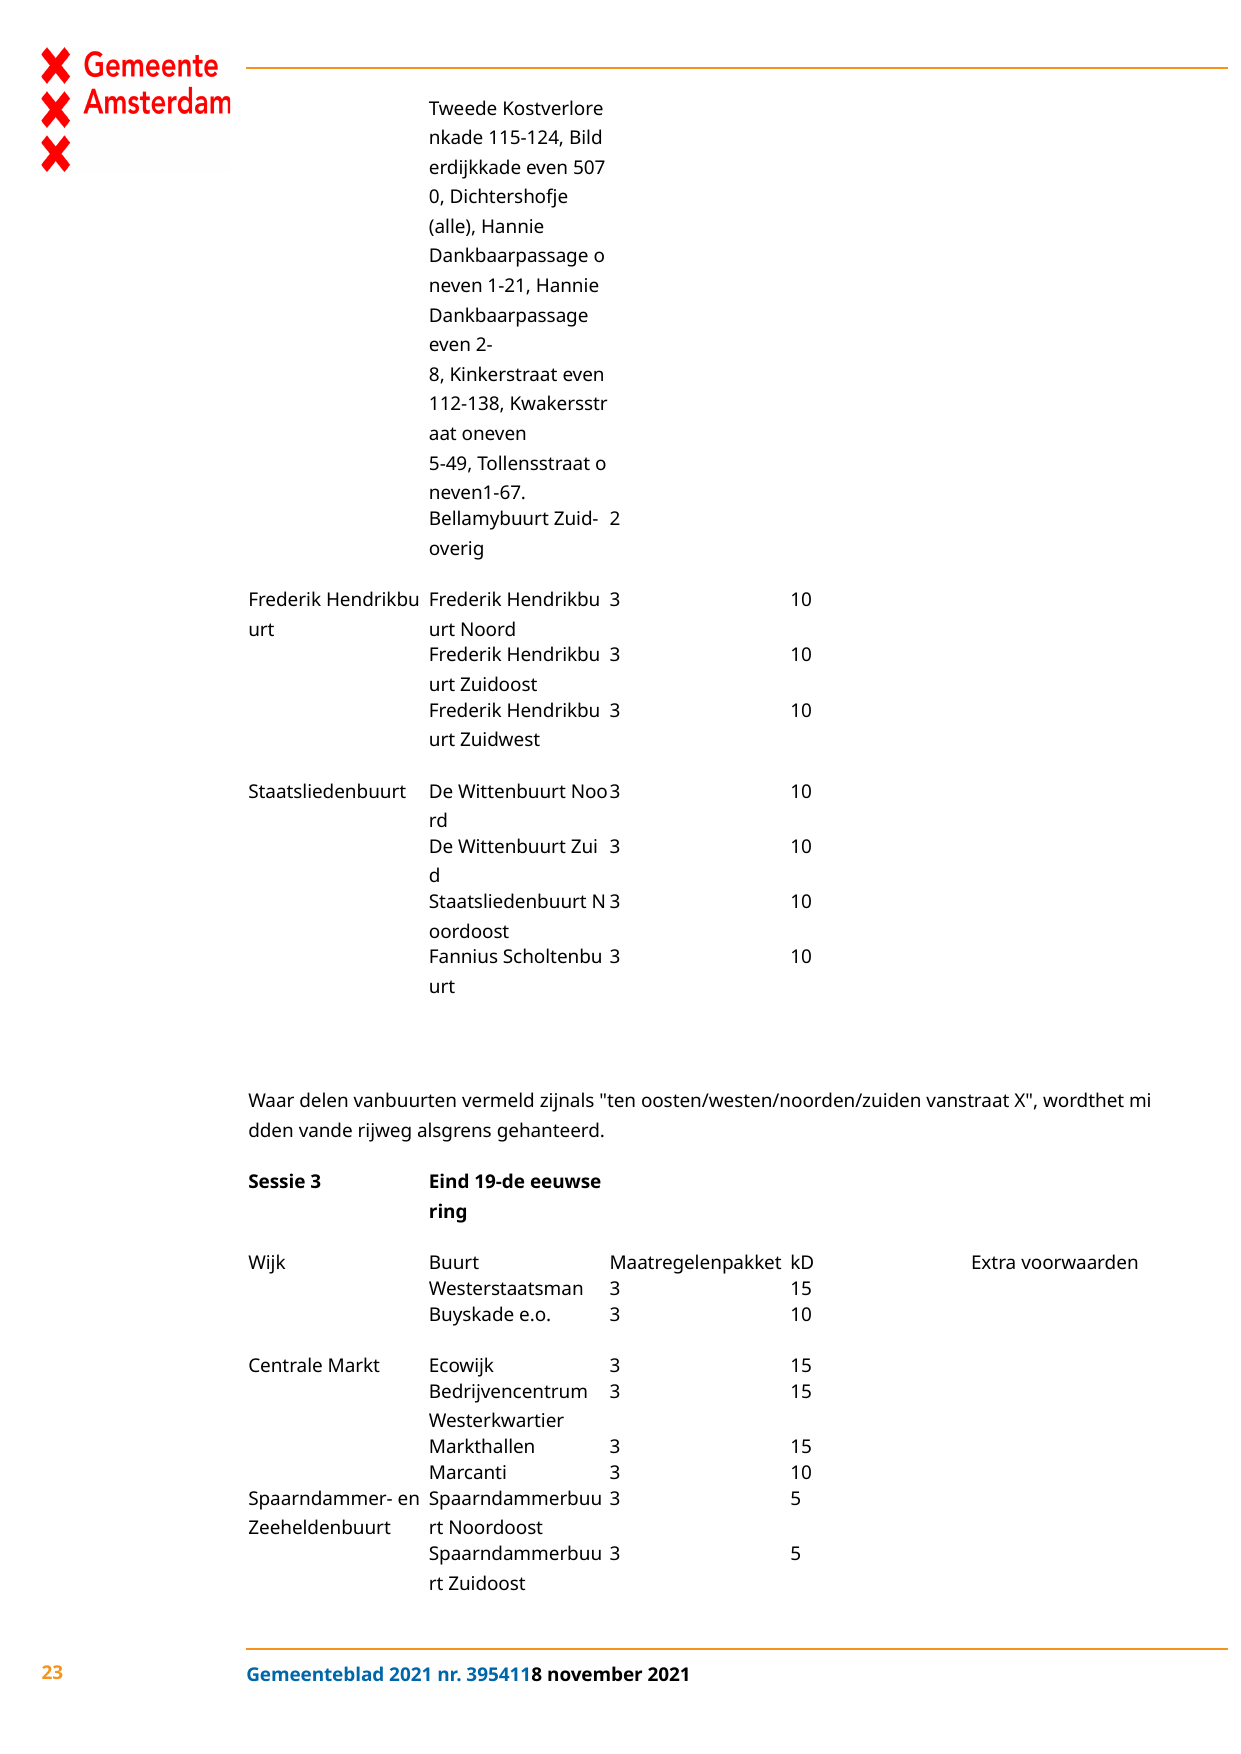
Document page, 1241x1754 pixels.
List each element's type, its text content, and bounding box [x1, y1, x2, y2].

table_cell [248, 697, 429, 752]
table_cell 3 [609, 1378, 790, 1433]
table_cell [248, 833, 429, 888]
table_cell [971, 1224, 1152, 1249]
table_cell [609, 1168, 790, 1224]
table_cell [248, 1378, 429, 1433]
picture [41, 47, 231, 172]
table_cell 15 [790, 1352, 971, 1378]
table_cell De Wittenbuurt Noord [429, 778, 609, 833]
table_cell De Wittenbuurt Zuid [429, 833, 609, 888]
table_header [248, 1062, 429, 1087]
table_cell [971, 560, 1152, 586]
table_cell [790, 505, 971, 560]
table_cell Wijk [248, 1249, 429, 1275]
table_cell [248, 1327, 429, 1352]
table_cell [248, 95, 429, 505]
table_cell [429, 1143, 609, 1168]
table_cell [248, 560, 429, 586]
table_header [790, 1062, 971, 1087]
table_cell 3 [609, 1540, 790, 1595]
table_cell [248, 1433, 429, 1459]
table_cell [971, 697, 1152, 752]
table_cell [971, 505, 1152, 560]
table_cell [790, 1143, 971, 1168]
table_cell 3 [609, 889, 790, 944]
table_cell 3 [609, 1459, 790, 1485]
table_cell [609, 1224, 790, 1249]
table_cell 10 [790, 833, 971, 888]
table_cell Extra voorwaarden [971, 1249, 1152, 1275]
table_cell [971, 1540, 1152, 1595]
table_cell 10 [790, 944, 971, 999]
table_cell [971, 752, 1152, 778]
table_cell 3 [609, 641, 790, 697]
table_cell Fannius Scholtenbuurt [429, 944, 609, 999]
table_cell [248, 889, 429, 944]
table_cell 10 [790, 697, 971, 752]
table_cell [248, 1224, 429, 1249]
table_cell [790, 1327, 971, 1352]
table_cell 15 [790, 1433, 971, 1459]
table_cell Spaarndammer- en Zeeheldenbuurt [248, 1485, 429, 1540]
table_cell 10 [790, 1301, 971, 1327]
table_cell 10 [790, 778, 971, 833]
table_cell [971, 1378, 1152, 1433]
table_cell [790, 95, 971, 505]
table_cell [971, 1168, 1152, 1224]
table_cell [429, 560, 609, 586]
table_cell Eind 19-de eeuwse ring [429, 1168, 609, 1224]
table_cell 15 [790, 1275, 971, 1301]
table_cell Spaarndammerbuurt Zuidoost [429, 1540, 609, 1595]
table_cell 3 [609, 778, 790, 833]
table_cell [790, 752, 971, 778]
table_cell [609, 1327, 790, 1352]
table_cell [609, 560, 790, 586]
table_cell [248, 1540, 429, 1595]
table_cell Frederik Hendrikbuurt Noord [429, 586, 609, 641]
table_cell 10 [790, 641, 971, 697]
table_cell [248, 1143, 429, 1168]
table_cell [248, 505, 429, 560]
table_cell [971, 889, 1152, 944]
table_cell [971, 641, 1152, 697]
table_cell [248, 641, 429, 697]
table_cell Frederik Hendrikbuurt [248, 586, 429, 641]
table_cell 3 [609, 697, 790, 752]
table_cell Marcanti [429, 1459, 609, 1485]
table_cell [790, 560, 971, 586]
table_cell Westerstaatsman [429, 1275, 609, 1301]
table_cell [971, 1352, 1152, 1378]
table_cell Maatregelenpakket [609, 1249, 790, 1275]
table_cell Centrale Markt [248, 1352, 429, 1378]
table_cell 3 [609, 1485, 790, 1540]
table_cell [971, 586, 1152, 641]
table_cell 5 [790, 1485, 971, 1540]
table_cell [790, 1168, 971, 1224]
table_cell [971, 1301, 1152, 1327]
table_cell Waar delen vanbuurten vermeld zijnals "ten oosten/westen/noorden/zuiden vanstraat X", wordthet midden vande rijweg alsgrens gehanteerd. [248, 1087, 1152, 1143]
table_cell [248, 752, 429, 778]
table_cell 3 [609, 1301, 790, 1327]
table_cell [429, 1224, 609, 1249]
table_cell 2 [609, 505, 790, 560]
table_header [609, 1062, 790, 1087]
table_cell 3 [609, 944, 790, 999]
table_cell Markthallen [429, 1433, 609, 1459]
table_cell Buurt [429, 1249, 609, 1275]
table_cell [971, 833, 1152, 888]
table_cell [971, 1327, 1152, 1352]
table_cell [971, 1485, 1152, 1540]
table_cell [971, 944, 1152, 999]
table_cell Bellamybuurt Zuid- overig [429, 505, 609, 560]
table_cell 3 [609, 586, 790, 641]
table_cell 3 [609, 1275, 790, 1301]
table_cell [971, 95, 1152, 505]
table_cell [971, 1433, 1152, 1459]
table_cell Spaarndammerbuurt Noordoost [429, 1485, 609, 1540]
table_cell 10 [790, 1459, 971, 1485]
table_cell [248, 1301, 429, 1327]
table_cell [429, 752, 609, 778]
table_cell kD [790, 1249, 971, 1275]
table_cell [971, 1459, 1152, 1485]
table_header [429, 1062, 609, 1087]
table_cell Buyskade e.o. [429, 1301, 609, 1327]
table_cell [971, 1143, 1152, 1168]
table_cell 10 [790, 586, 971, 641]
table_cell Frederik Hendrikbuurt Zuidwest [429, 697, 609, 752]
table_cell 10 [790, 889, 971, 944]
table_cell [609, 1143, 790, 1168]
table_cell [248, 944, 429, 999]
table_cell Bedrijvencentrum Westerkwartier [429, 1378, 609, 1433]
table_cell 15 [790, 1378, 971, 1433]
table_cell [429, 1327, 609, 1352]
table_cell Ecowijk [429, 1352, 609, 1378]
table_cell 5 [790, 1540, 971, 1595]
table_cell 3 [609, 833, 790, 888]
table_cell Frederik Hendrikbuurt Zuidoost [429, 641, 609, 697]
table_cell [248, 1275, 429, 1301]
table_cell [971, 778, 1152, 833]
table_cell Staatsliedenbuurt [248, 778, 429, 833]
table_cell [971, 1275, 1152, 1301]
table_cell 3 [609, 1433, 790, 1459]
table_cell Sessie 3 [248, 1168, 429, 1224]
table_cell Staatsliedenbuurt Noordoost [429, 889, 609, 944]
table_cell Tweede Kostverlorenkade 115-124, Bilderdijkkade even 5070, Dichtershofje (alle), Hannie Dankbaarpassage oneven 1-21, Hannie Dankbaarpassage even 2-8, Kinkerstraat even112-138, Kwakersstraat oneven 5-49, Tollensstraat oneven1-67. [429, 95, 609, 505]
table_cell [248, 1459, 429, 1485]
table_cell [790, 1224, 971, 1249]
table_cell 3 [609, 1352, 790, 1378]
table_header [971, 1062, 1152, 1087]
table_cell [609, 752, 790, 778]
table_cell [609, 95, 790, 505]
